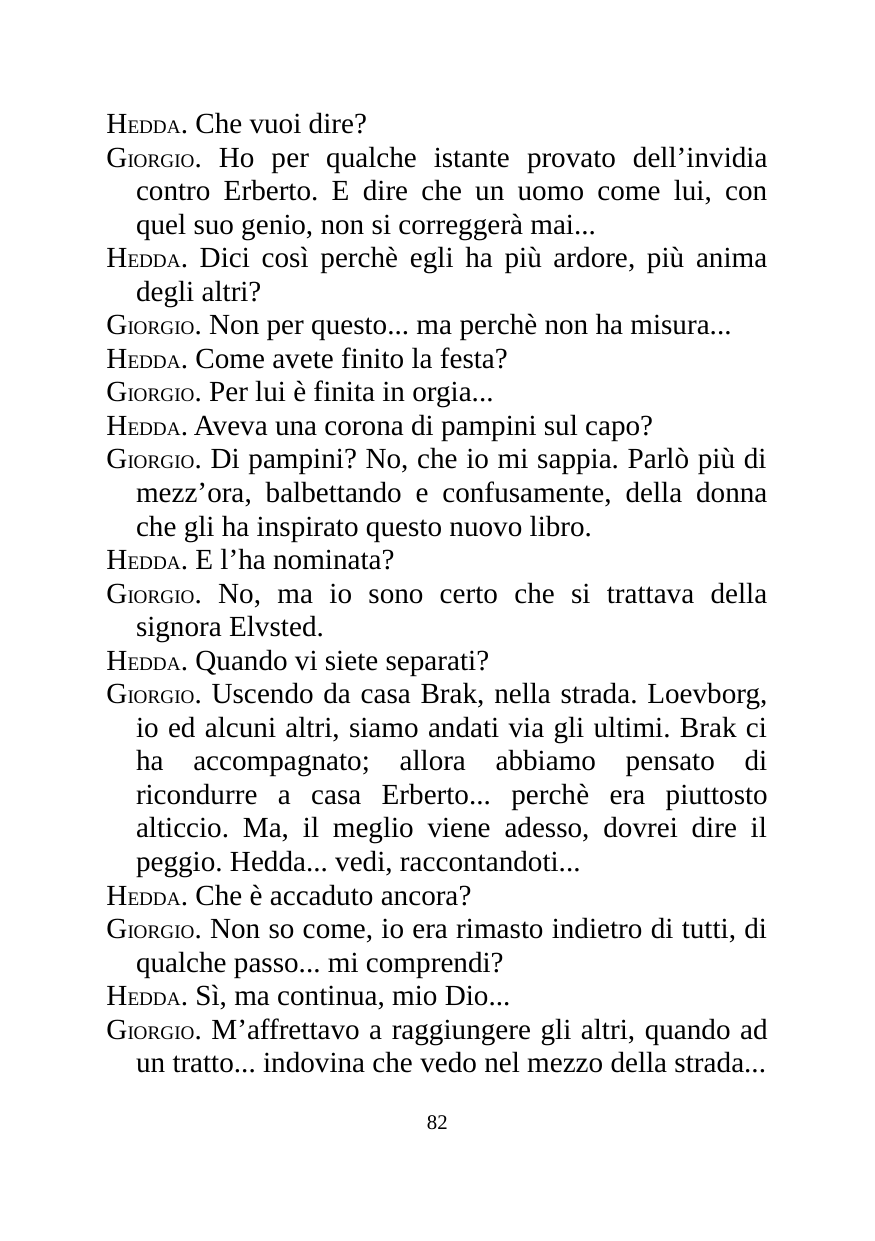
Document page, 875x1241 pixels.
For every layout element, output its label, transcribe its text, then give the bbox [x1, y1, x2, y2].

text Giorgio. No, ma io sono certo che si trattava della signora Elvsted. [106, 576, 768, 643]
text Giorgio. Di pampini? No, che io mi sappia. Parlò più di mezz’ora, balbettando e confusamente, della donna che gli ha inspirato questo nuovo libro. [106, 442, 768, 542]
text Hedda. Sì, ma continua, mio Dio... [106, 978, 768, 1012]
text Giorgio. Non so come, io era rimasto indietro di tutti, di qualche passo... mi comprendi? [106, 911, 768, 978]
text Giorgio. Ho per qualche istante provato dell’invidia contro Erberto. E dire che un uomo come lui, con quel suo genio, non si correggerà mai... [106, 140, 768, 240]
text Hedda. Che vuoi dire? [106, 106, 768, 140]
text Hedda. Quando vi siete separati? [106, 643, 768, 676]
text Hedda. Come avete finito la festa? [106, 341, 768, 374]
text Giorgio. Non per questo... ma perchè non ha misura... [106, 307, 768, 341]
text Hedda. E l’ha nominata? [106, 542, 768, 576]
text Hedda. Aveva una corona di pampini sul capo? [106, 408, 768, 442]
text Hedda. Dici così perchè egli ha più ardore, più anima degli altri? [106, 240, 768, 307]
text Giorgio. Per lui è finita in orgia... [106, 374, 768, 408]
text Hedda. Che è accaduto ancora? [106, 878, 768, 911]
text Giorgio. Uscendo da casa Brak, nella strada. Loevborg, io ed alcuni altri, siamo andati via gli ultimi. Brak ci ha accompagnato; allora abbiamo pensato di ricondurre a casa Erberto... perchè era piuttosto alticcio. Ma, il meglio viene adesso, dovrei dire il peggio. Hedda... vedi, raccontandoti... [106, 676, 768, 878]
text Giorgio. M’affrettavo a raggiungere gli altri, quando ad un tratto... indovina che vedo nel mezzo della strada... [106, 1012, 768, 1079]
